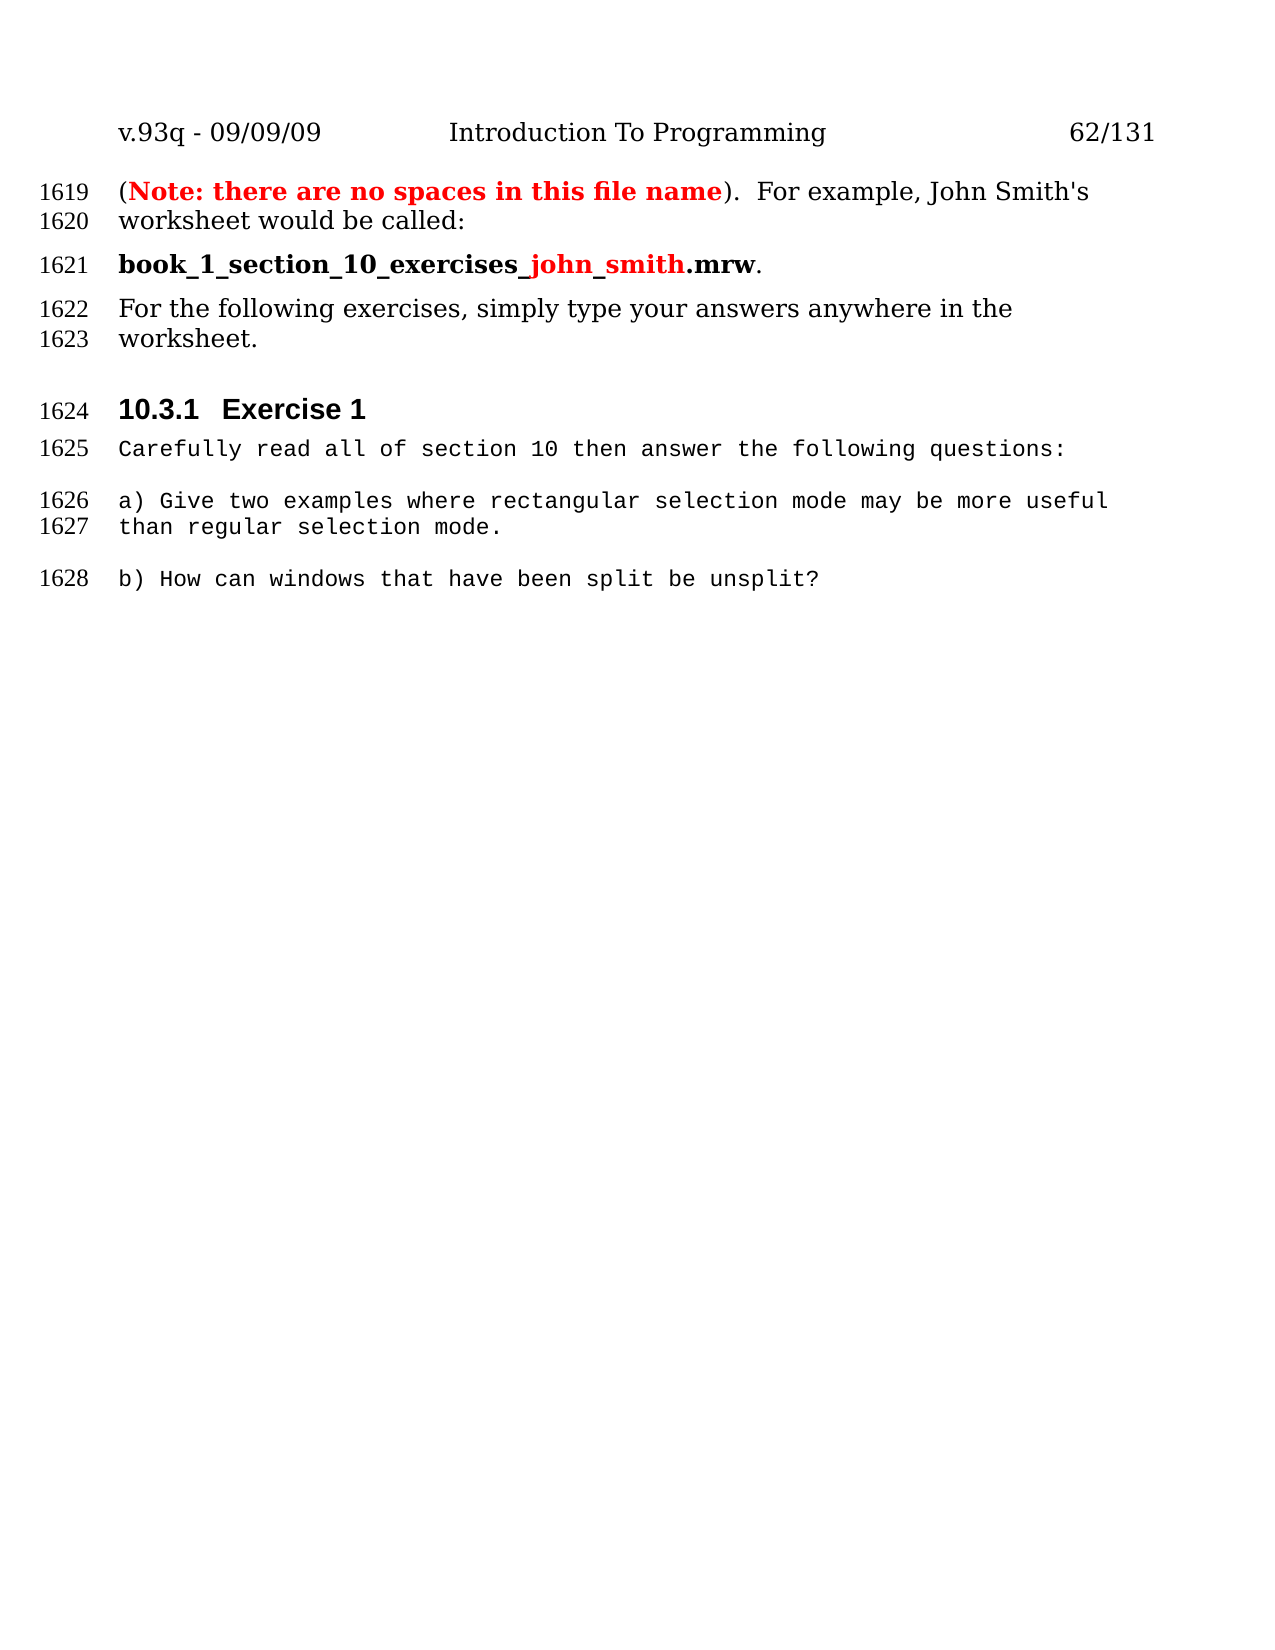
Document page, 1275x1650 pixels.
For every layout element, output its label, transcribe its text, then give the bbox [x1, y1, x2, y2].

text b) How can windows that have been split be unsplit? [118, 567, 1157, 593]
text book_1_section_10_exercises_john_smith.mrw. [118, 250, 1157, 280]
text Carefully read all of section 10 then answer the following questions: [118, 438, 1157, 463]
subtitle Exercise 1 [118, 392, 1157, 426]
text a) Give two examples where rectangular selection mode may be more useful than regular selection mode. [118, 489, 1157, 541]
text For the following exercises, simply type your answers anywhere in the worksheet. [118, 295, 1157, 353]
text (Note: there are no spaces in this file name). For example, John Smith's worksheet would be called: [118, 177, 1157, 235]
